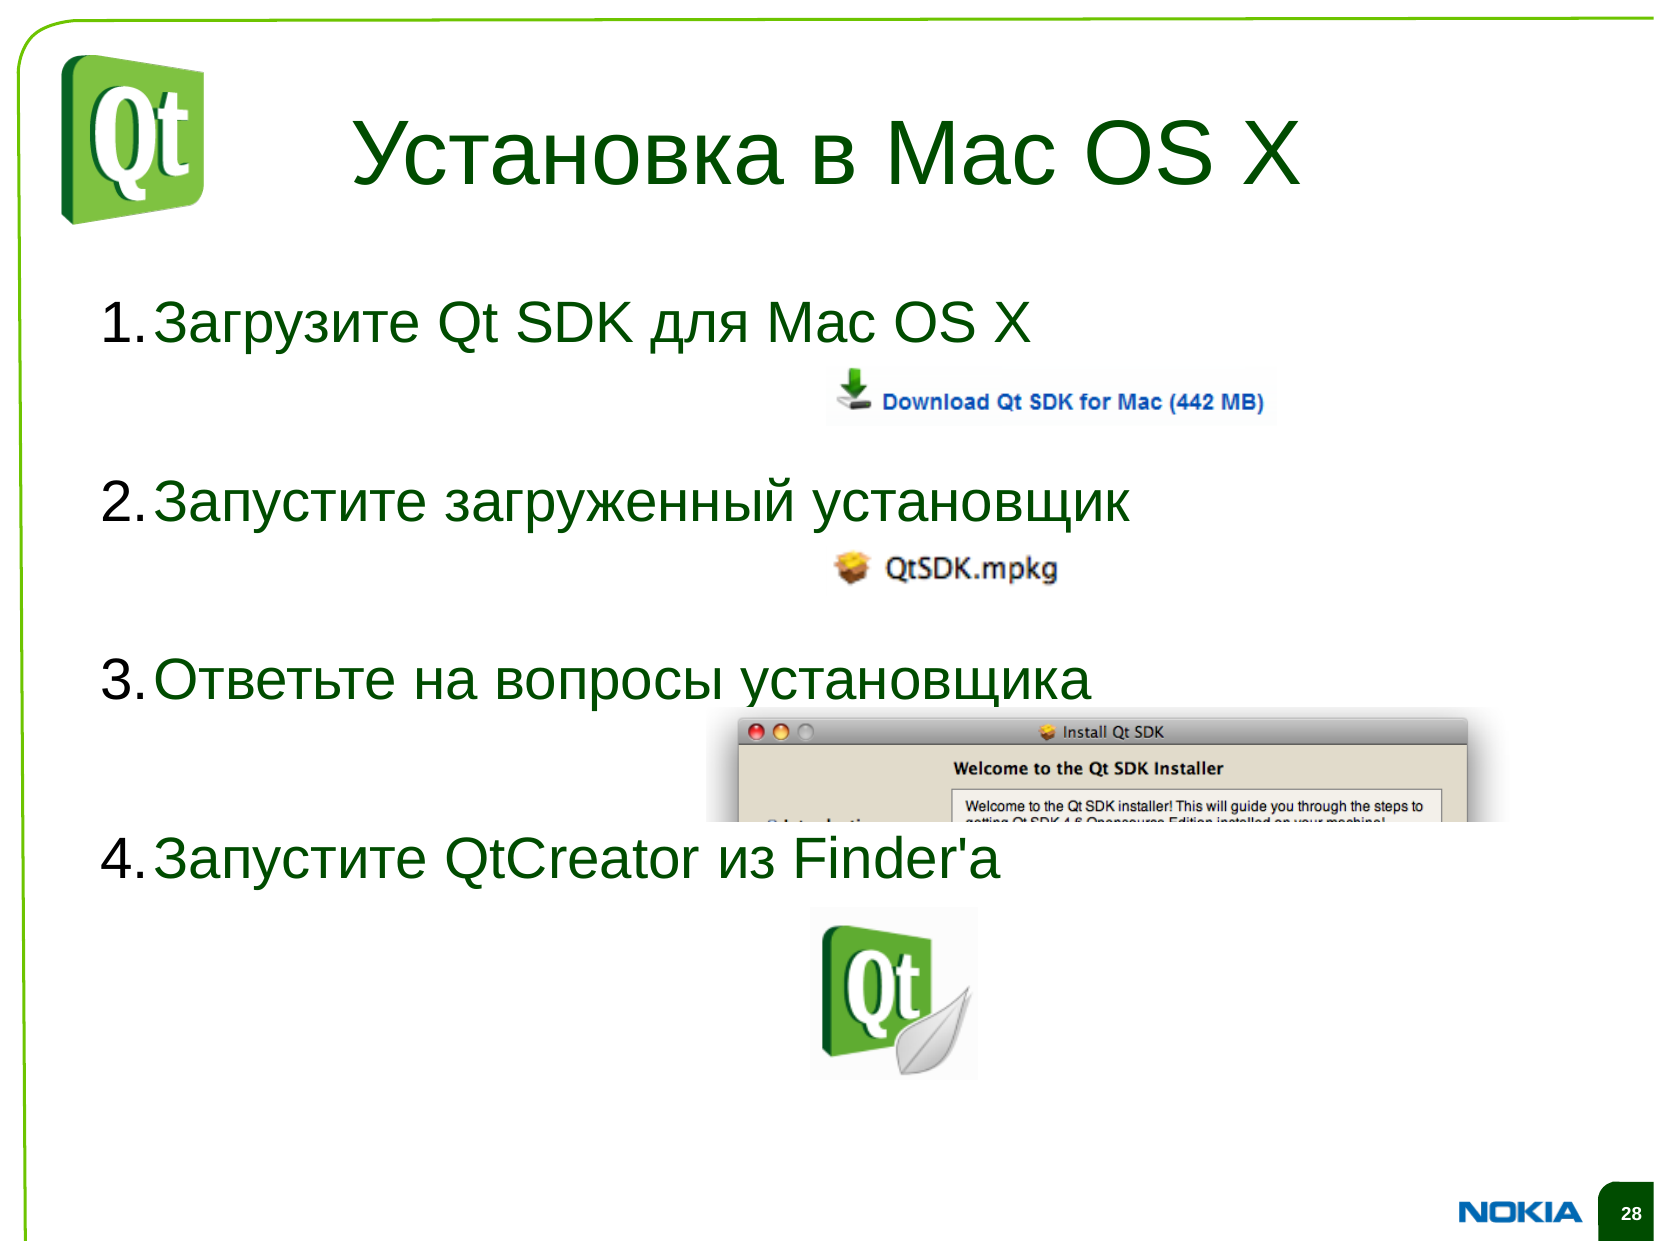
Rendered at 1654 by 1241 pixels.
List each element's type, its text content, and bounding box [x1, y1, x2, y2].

picture [810, 907, 978, 1080]
picture [61, 55, 204, 225]
picture [706, 707, 1521, 822]
picture [1459, 1201, 1583, 1223]
title Установка в Mac OS X [82, 56, 1571, 250]
list Загрузите Qt SDK для Mac OS X Запустите загруженный установщик Ответьте на вопросы установщика Запустите QtCreator из Finder'а [82, 290, 1571, 1094]
picture [826, 354, 1277, 426]
picture [825, 546, 1069, 596]
